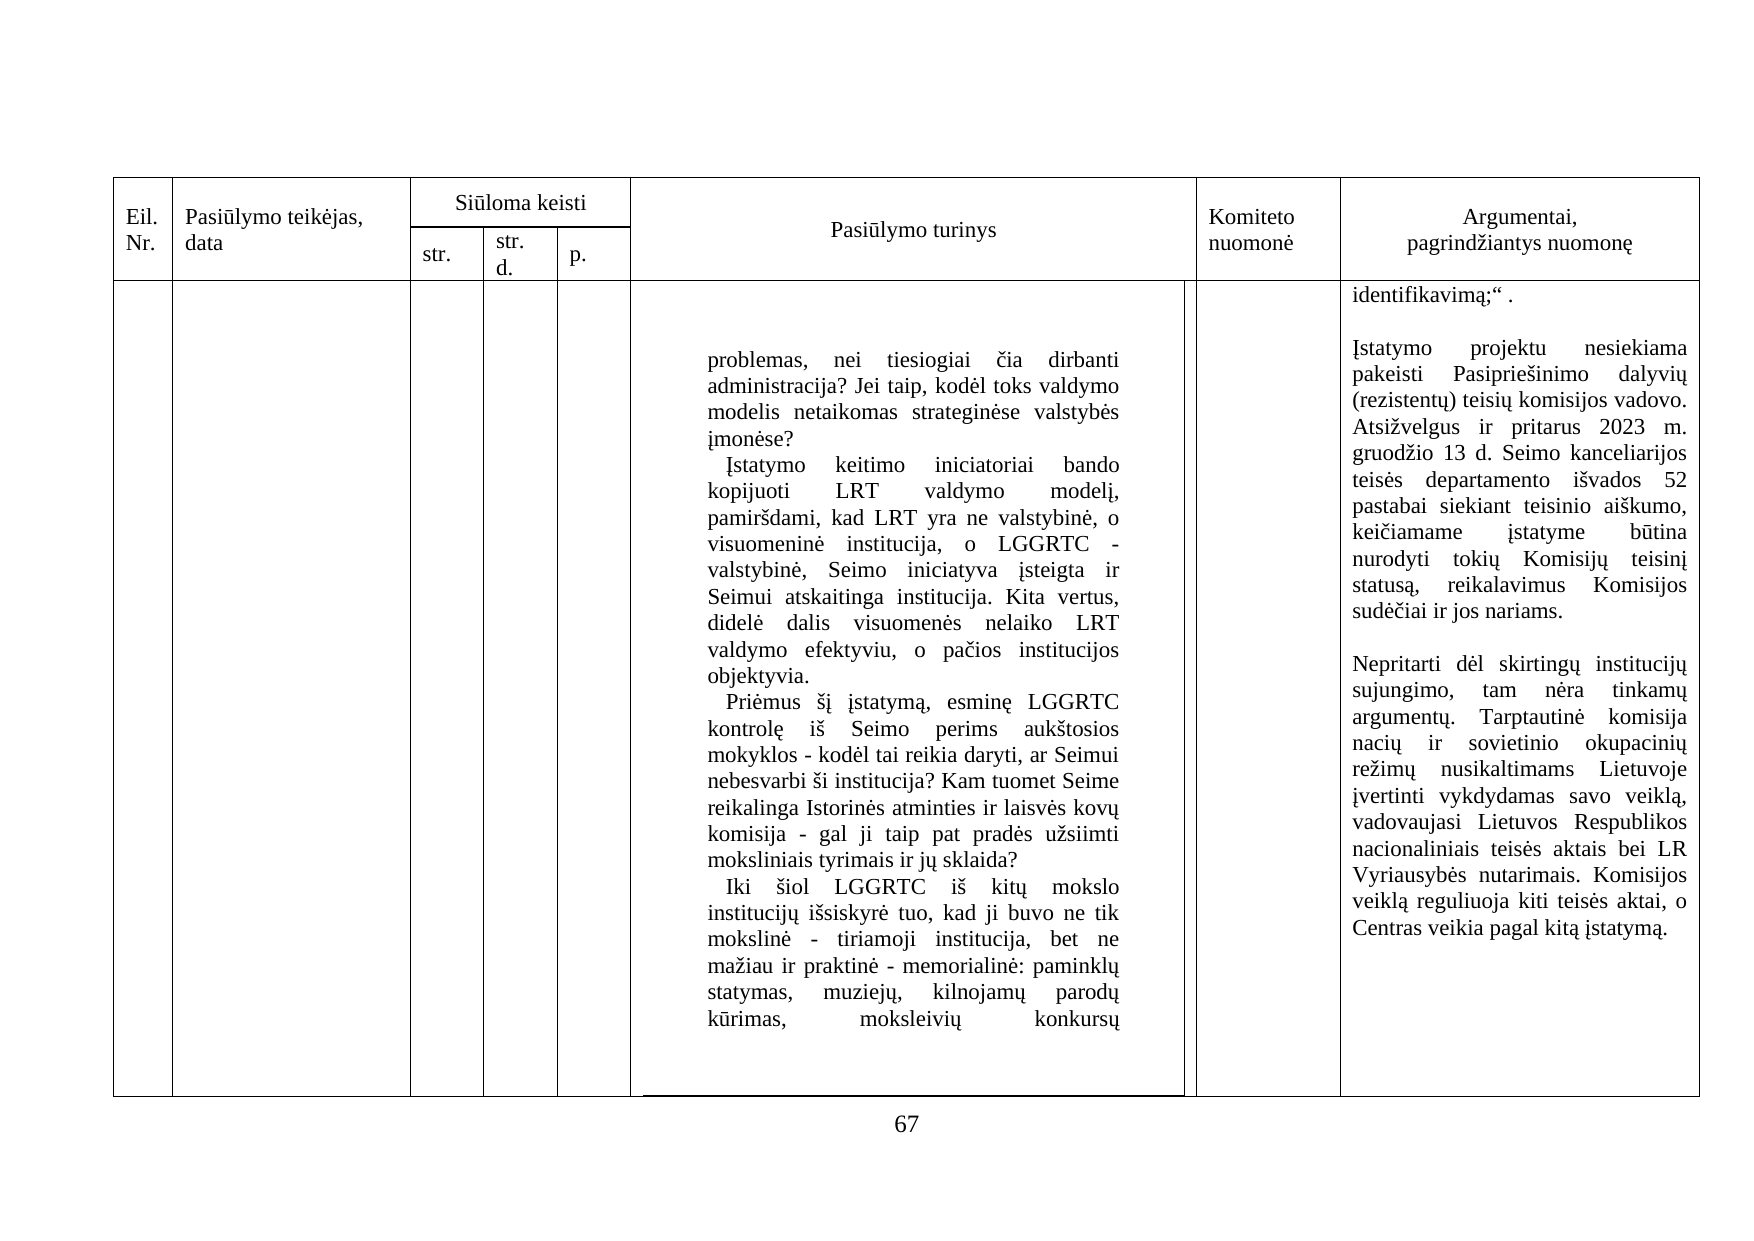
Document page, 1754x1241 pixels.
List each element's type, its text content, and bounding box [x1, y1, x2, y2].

table_header Eil. Nr. [114, 178, 172, 280]
table_cell [173, 281, 410, 1096]
table_header Pasiūlymo turinys [631, 178, 1196, 280]
table_cell [1197, 281, 1340, 1096]
table_cell problemas, nei tiesiogiai čia dirbanti administracija? Jei taip, kodėl toks valdymo modelis netaikomas strateginėse valstybės įmonėse? Įstatymo keitimo iniciatoriai bando kopijuoti LRT valdymo modelį, pamiršdami, kad LRT yra ne valstybinė, o visuomeninė institucija, o LGGRTC - valstybinė, Seimo iniciatyva įsteigta ir Seimui atskaitinga institucija. Kita vertus, didelė dalis visuomenės nelaiko LRT valdymo efektyviu, o pačios institucijos objektyvia. Priėmus šį įstatymą, esminę LGGRTC kontrolę iš Seimo perims aukštosios mokyklos - kodėl tai reikia daryti, ar Seimui nebesvarbi ši institucija? Kam tuomet Seime reikalinga Istorinės atminties ir laisvės kovų komisija - gal ji taip pat pradės užsiimti moksliniais tyrimais ir jų sklaida? Iki šiol LGGRTC iš kitų mokslo institucijų išsiskyrė tuo, kad ji buvo ne tik mokslinė - tiriamoji institucija, bet ne mažiau ir praktinė - memorialinė: paminklų statymas, muziejų, kilnojamų parodų kūrimas, moksleivių konkursų [631, 281, 1184, 1096]
table_header Argumentai, pagrindžiantys nuomonę [1341, 178, 1699, 280]
table_cell str. d. [484, 228, 557, 280]
table_cell str. [411, 228, 483, 280]
table_cell [558, 281, 630, 1096]
table_cell [411, 281, 483, 1096]
table_cell identifikavimą;“ . Įstatymo projektu nesiekiama pakeisti Pasipriešinimo dalyvių (rezistentų) teisių komisijos vadovo. Atsižvelgus ir pritarus 2023 m. gruodžio 13 d. Seimo kanceliarijos teisės departamento išvados 52 pastabai siekiant teisinio aiškumo, keičiamame įstatyme būtina nurodyti tokių Komisijų teisinį statusą, reikalavimus Komisijos sudėčiai ir jos nariams. Nepritarti dėl skirtingų institucijų sujungimo, tam nėra tinkamų argumentų. Tarptautinė komisija nacių ir sovietinio okupacinių režimų nusikaltimams Lietuvoje įvertinti vykdydamas savo veiklą, vadovaujasi Lietuvos Respublikos nacionaliniais teisės aktais bei LR Vyriausybės nutarimais. Komisijos veiklą reguliuoja kiti teisės aktai, o Centras veikia pagal kitą įstatymą. [1341, 281, 1699, 1096]
table_header Pasiūlymo teikėjas, data [173, 178, 410, 280]
table_cell p. [558, 228, 630, 280]
table_header Komiteto nuomonė [1197, 178, 1340, 280]
table_cell [484, 281, 557, 1096]
table_header Siūloma keisti [411, 178, 630, 226]
table_cell 5. [114, 281, 172, 1096]
